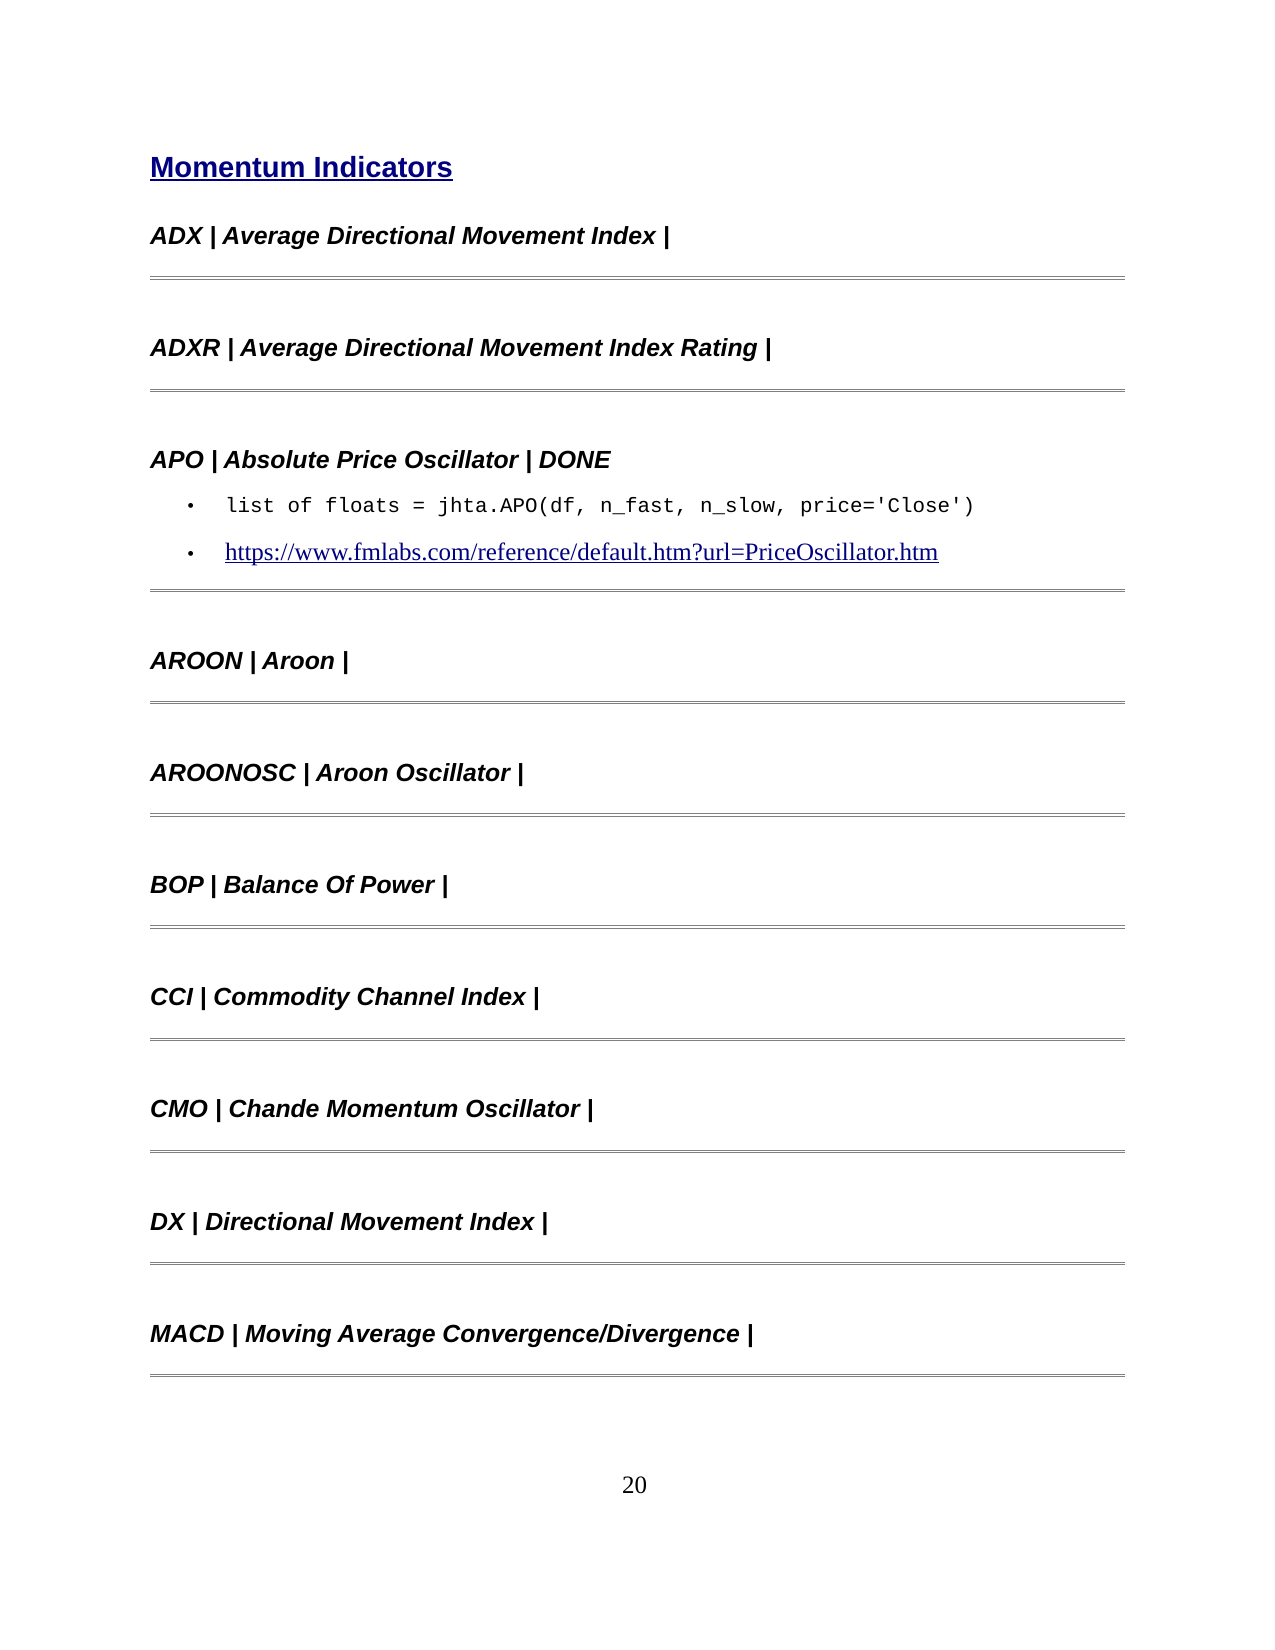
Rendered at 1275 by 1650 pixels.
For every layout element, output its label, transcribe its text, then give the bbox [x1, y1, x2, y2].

list list of floats = jhta.APO(df, n_fast, n_slow, price='Close') [187, 495, 1125, 519]
subtitle APO | Absolute Price Oscillator | DONE [150, 445, 1125, 474]
subtitle ADX | Average Directional Movement Index | [150, 221, 1125, 249]
subtitle AROONOSC | Aroon Oscillator | [150, 758, 1125, 787]
subtitle CCI | Commodity Channel Index | [150, 982, 1125, 1011]
subtitle AROON | Aroon | [150, 646, 1125, 674]
subtitle Momentum Indicators [150, 150, 1125, 183]
subtitle MACD | Moving Average Convergence/Divergence | [150, 1319, 1125, 1347]
list https://www.fmlabs.com/reference/default.htm?url=PriceOscillator.htm [187, 537, 1125, 566]
subtitle BOP | Balance Of Power | [150, 870, 1125, 899]
subtitle CMO | Chande Momentum Oscillator | [150, 1094, 1125, 1123]
subtitle ADXR | Average Directional Movement Index Rating | [150, 333, 1125, 362]
subtitle DX | Directional Movement Index | [150, 1207, 1125, 1235]
